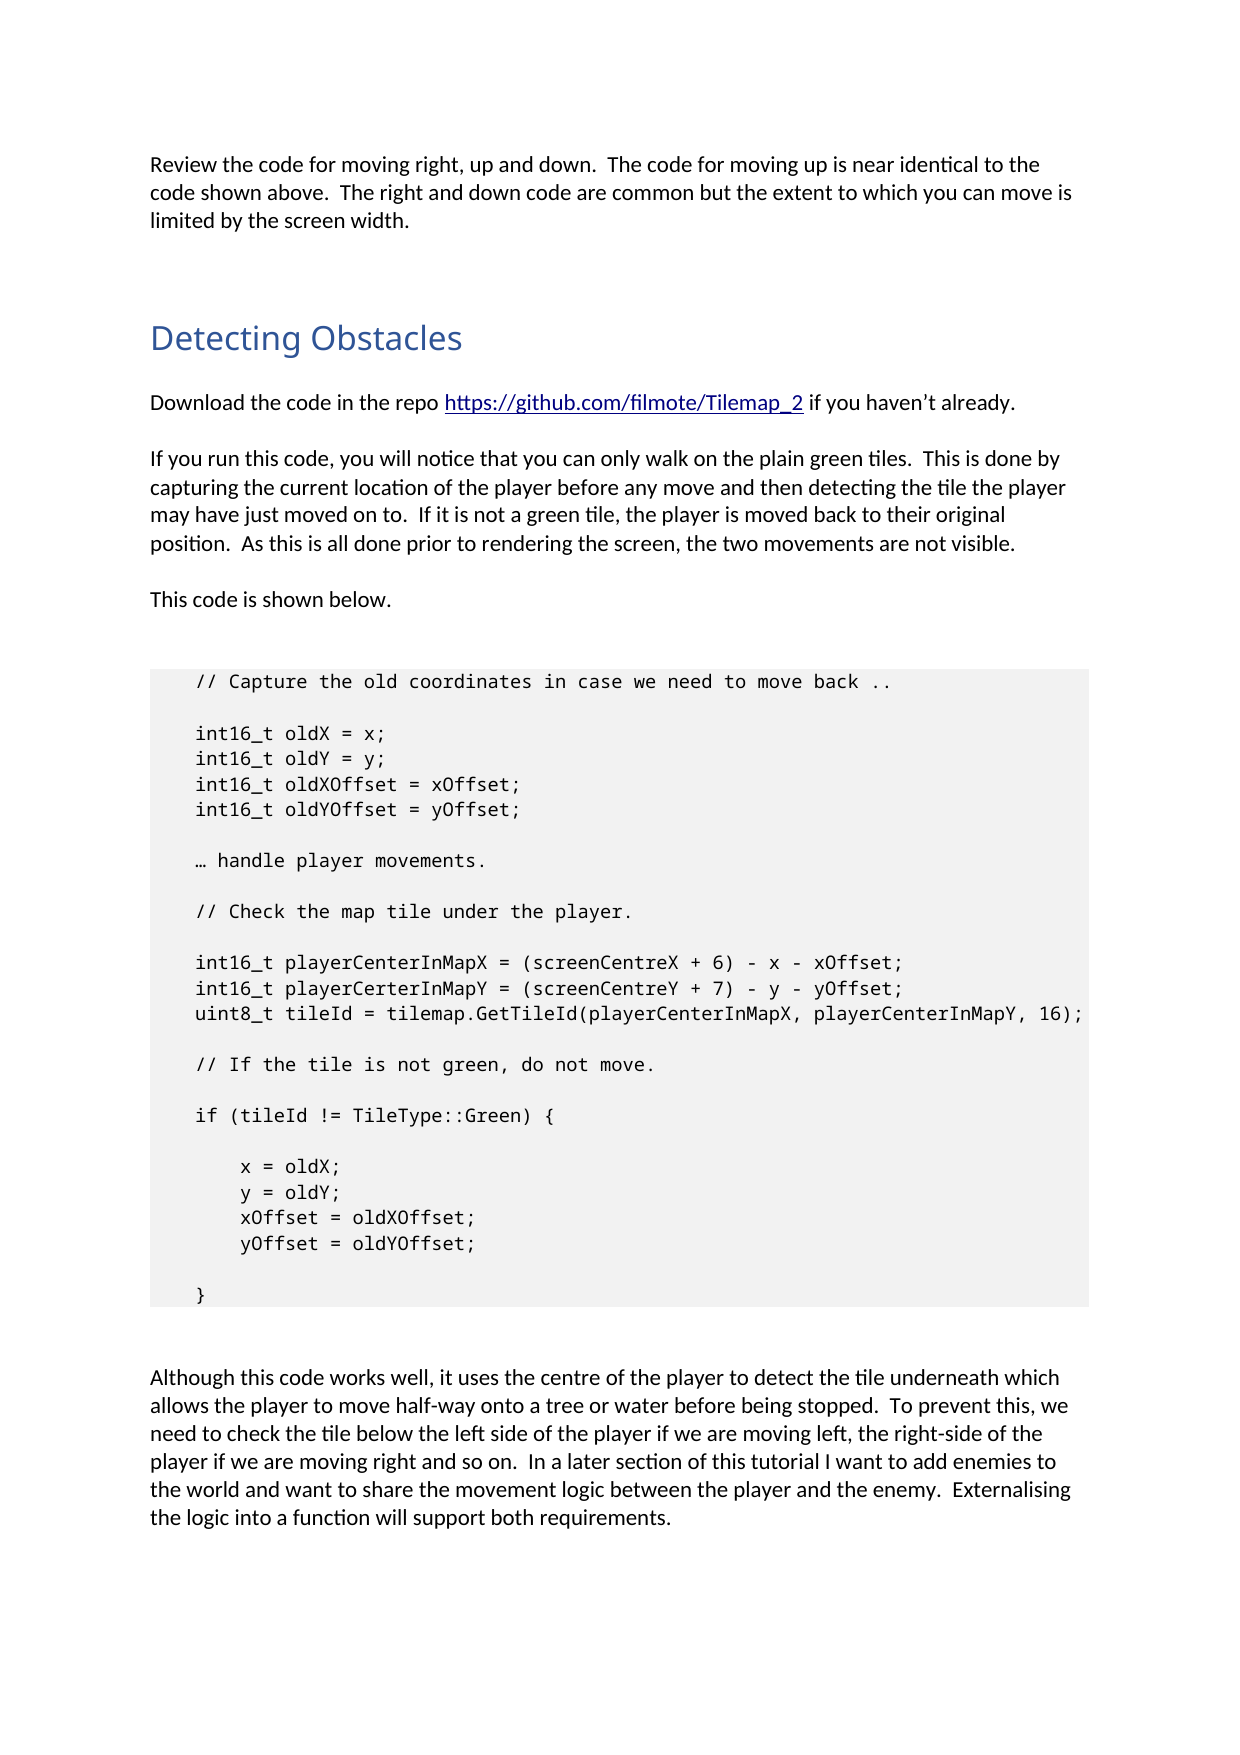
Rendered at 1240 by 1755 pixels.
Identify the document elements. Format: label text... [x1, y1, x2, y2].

subtitle Detecting Obstacles [150, 315, 1089, 361]
text // If the tile is not green, do not move. [150, 1052, 1089, 1077]
text int16_t playerCenterInMapX = (screenCentreX + 6) - x - xOffset; [150, 949, 1089, 975]
text int16_t oldX = x; [150, 720, 1089, 745]
text … handle player movements. [150, 847, 1089, 873]
text int16_t oldY = y; [150, 745, 1089, 771]
text int16_t oldXOffset = xOffset; [150, 771, 1089, 796]
text uint8_t tileId = tilemap.GetTileId(playerCenterInMapX, playerCenterInMapY, 16); [150, 1001, 1089, 1026]
text xOffset = oldXOffset; [150, 1205, 1089, 1230]
text int16_t playerCerterInMapY = (screenCentreY + 7) - y - yOffset; [150, 975, 1089, 1001]
text // Check the map tile under the player. [150, 898, 1089, 924]
text // Capture the old coordinates in case we need to move back .. [150, 669, 1089, 694]
text if (tileId != TileType::Green) { [150, 1103, 1089, 1128]
text } [150, 1281, 1089, 1307]
text Download the code in the repo https://github.com/filmote/Tilemap_2 if you haven’t already. [150, 388, 1089, 417]
text x = oldX; [150, 1154, 1089, 1179]
text y = oldY; [150, 1179, 1089, 1205]
text int16_t oldYOffset = yOffset; [150, 796, 1089, 822]
text yOffset = oldYOffset; [150, 1230, 1089, 1256]
text If you run this code, you will notice that you can only walk on the plain green tiles. This is done by capturing the current location of the player before any move and then detecting the tile the player may have just moved on to. If it is not a green tile, the player is moved back to their original position. As this is all done prior to rendering the screen, the two movements are not visible. [150, 444, 1089, 557]
text Although this code works well, it uses the centre of the player to detect the tile underneath which allows the player to move half-way onto a tree or water before being stopped. To prevent this, we need to check the tile below the left side of the player if we are moving left, the right-side of the player if we are moving right and so on. In a later section of this tutorial I want to add enemies to the world and want to share the movement logic between the player and the enemy. Externalising the logic into a function will support both requirements. [150, 1363, 1089, 1531]
text Review the code for moving right, up and down. The code for moving up is near identical to the code shown above. The right and down code are common but the extent to which you can move is limited by the screen width. [150, 150, 1089, 234]
text This code is shown below. [150, 585, 1089, 613]
